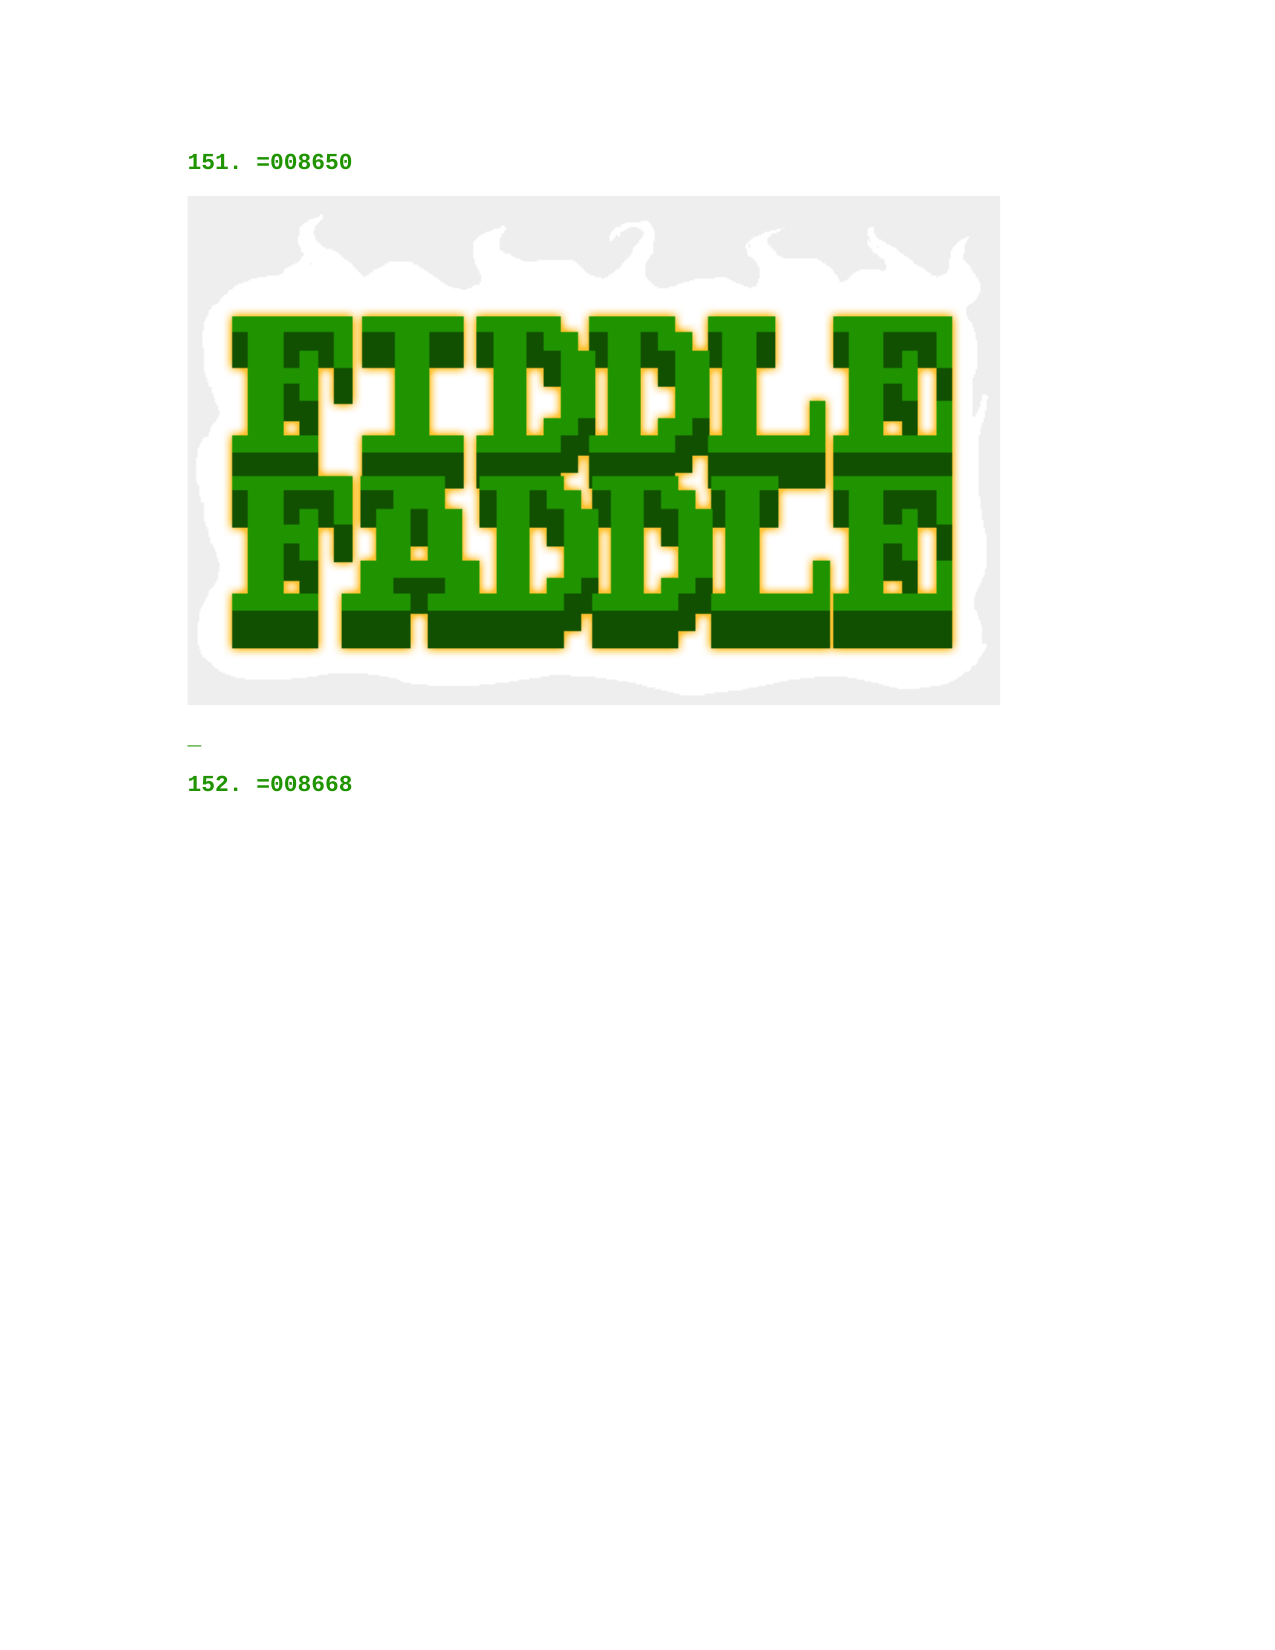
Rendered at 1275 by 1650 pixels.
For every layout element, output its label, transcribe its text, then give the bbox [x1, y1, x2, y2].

text 152. =008668 [187, 772, 1087, 798]
text _ [187, 725, 1087, 751]
text 151. =008650 [187, 150, 1087, 176]
